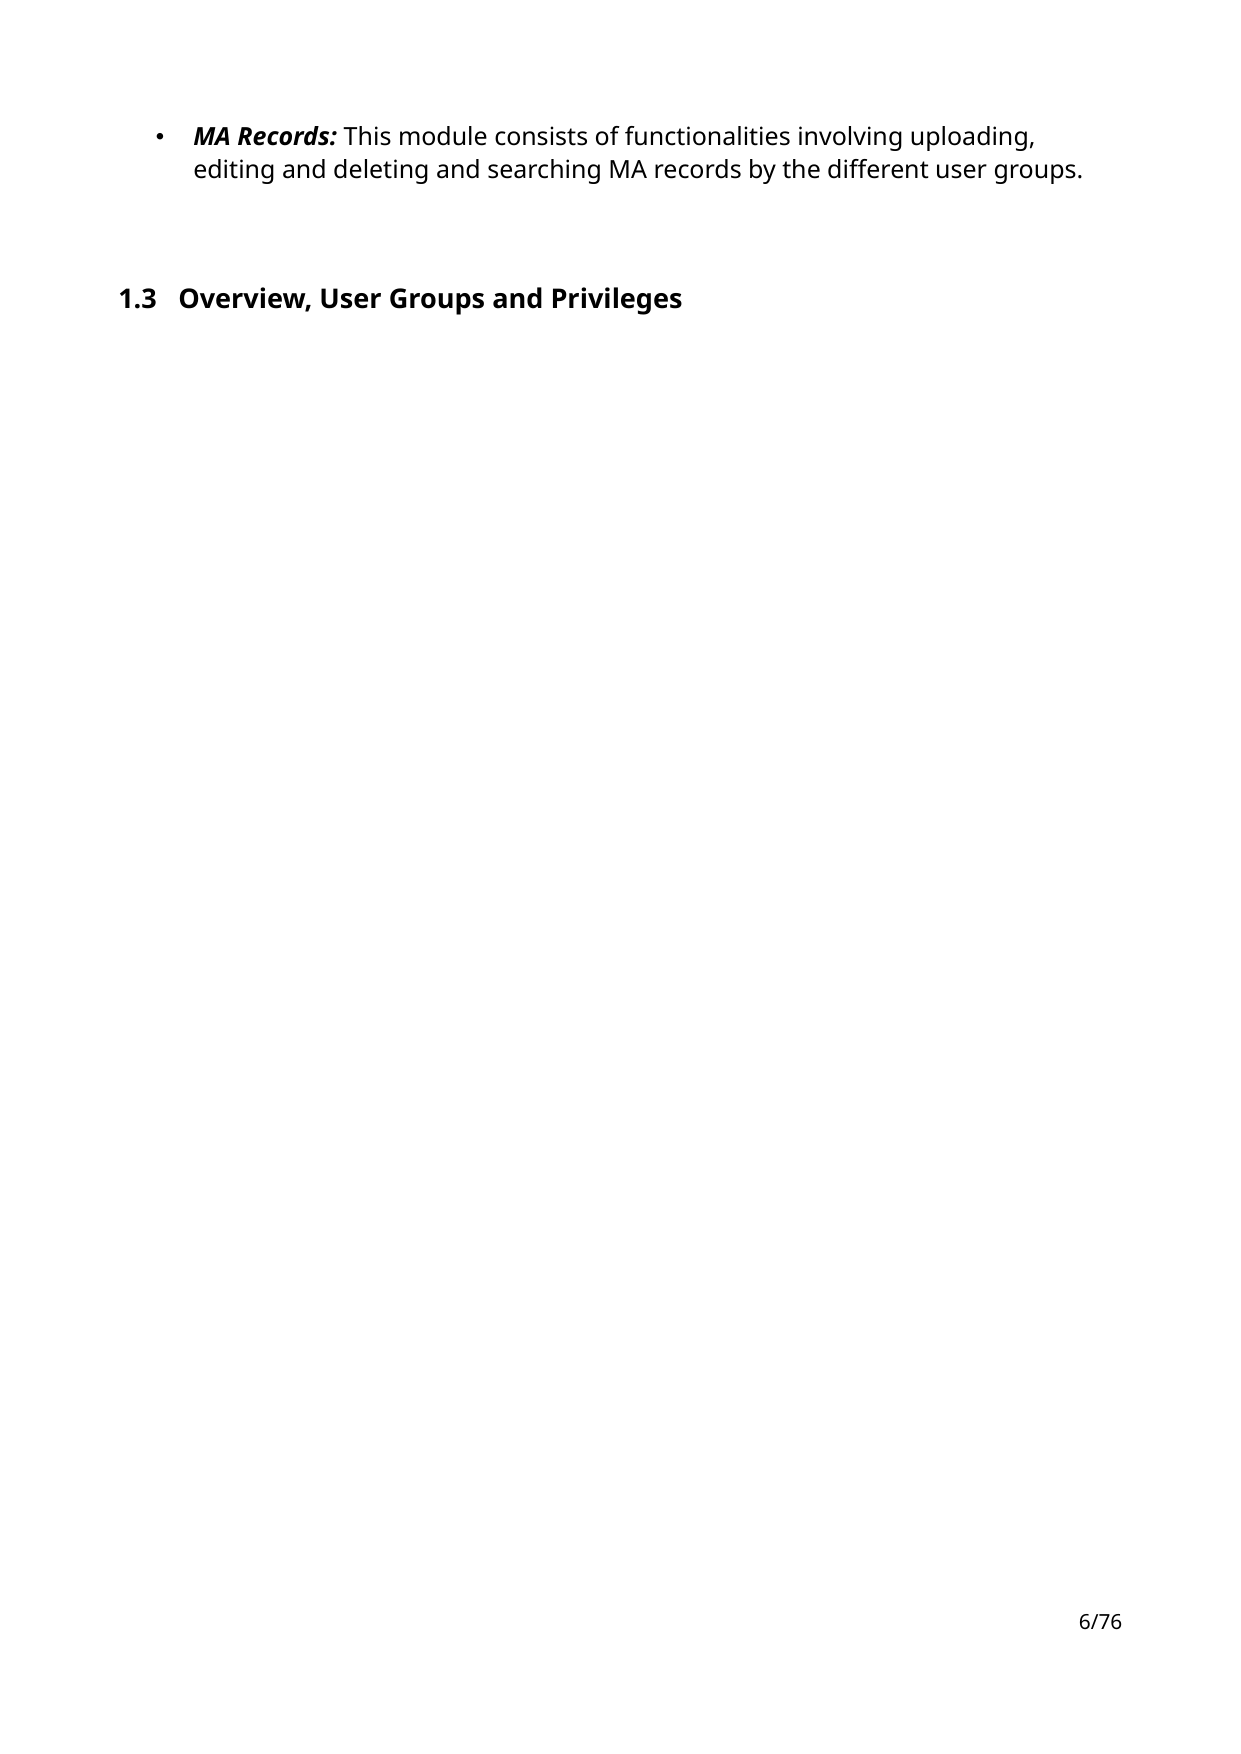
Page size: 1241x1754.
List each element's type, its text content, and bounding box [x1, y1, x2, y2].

subtitle Overview, User Groups and Privileges [118, 279, 1122, 316]
list MA Records: This module consists of functionalities involving uploading, editing and deleting and searching MA records by the different user groups. [156, 118, 1122, 186]
